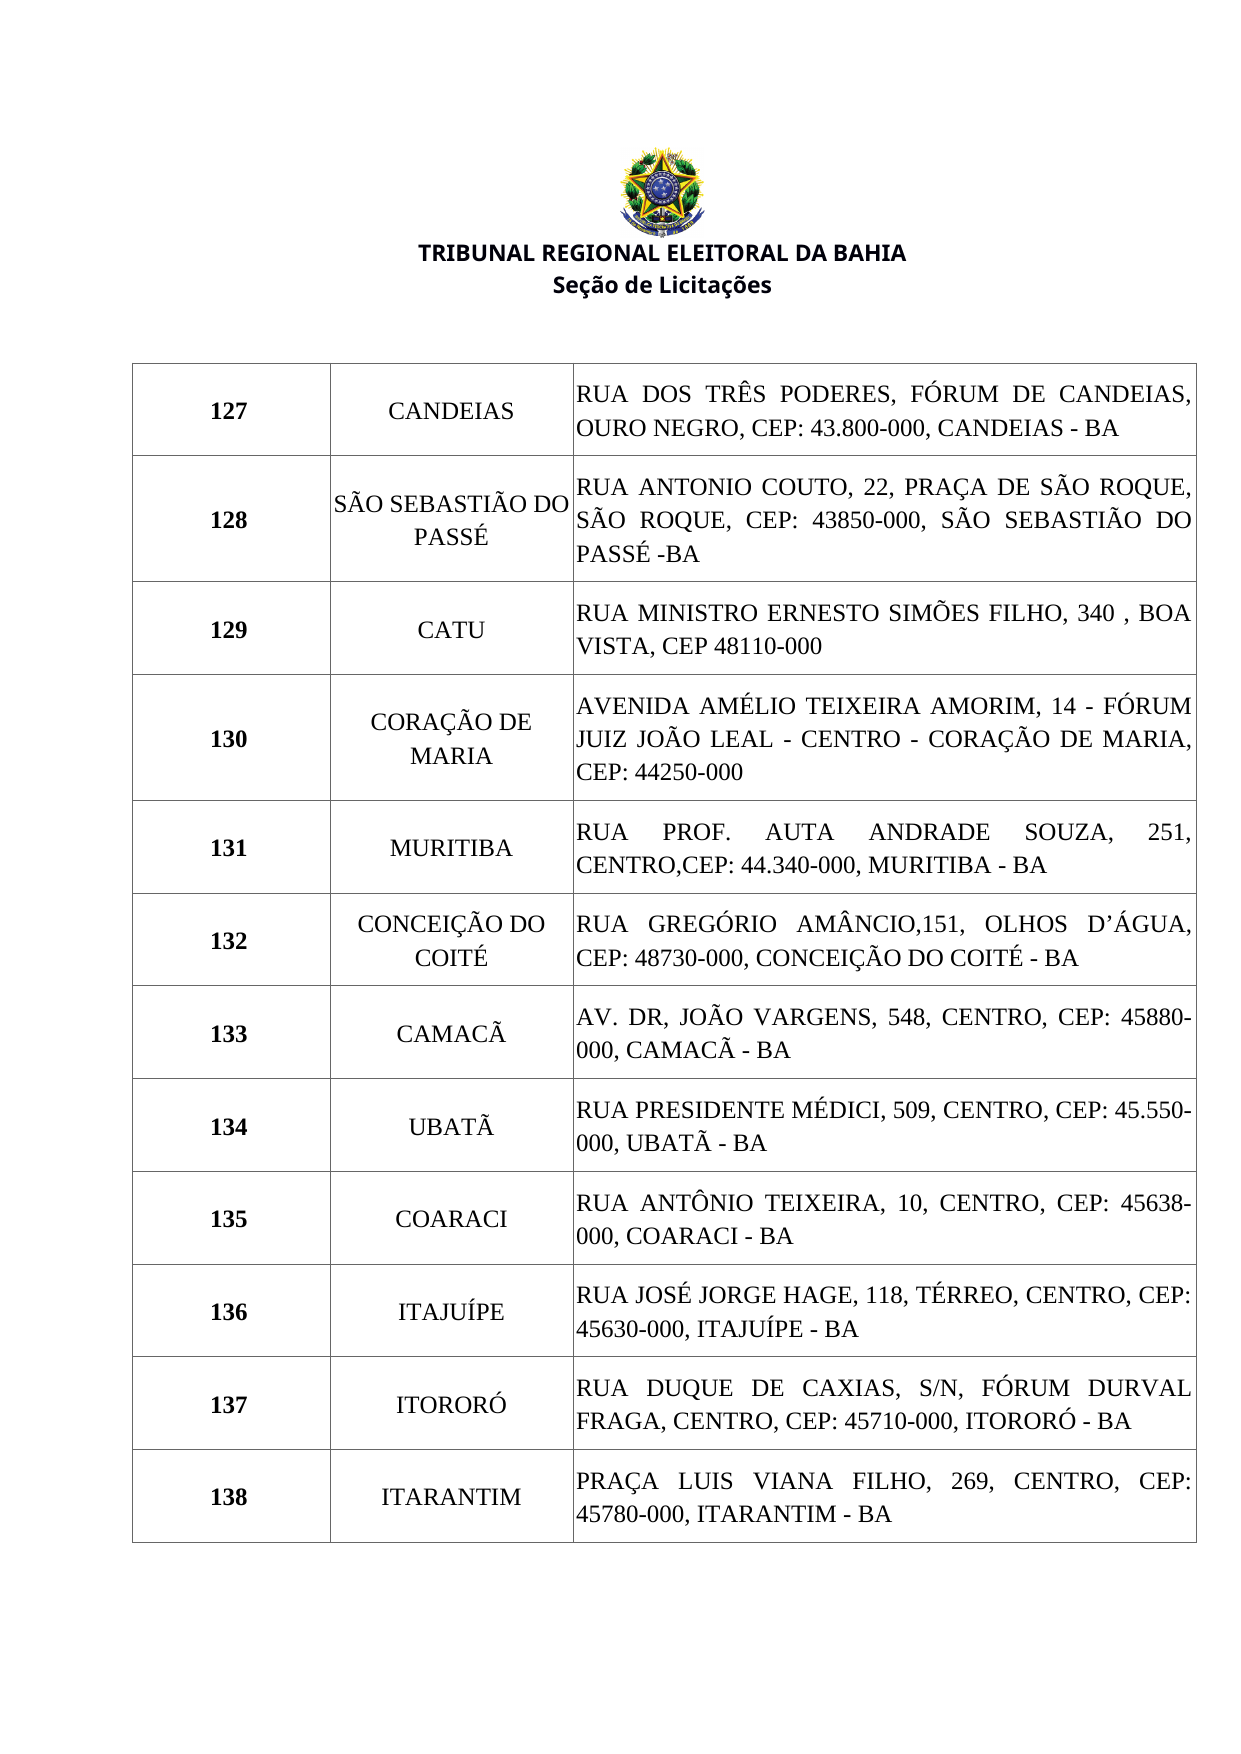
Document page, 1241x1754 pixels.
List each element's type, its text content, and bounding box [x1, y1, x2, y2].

table_cell AV. DR, JOÃO VARGENS, 548, CENTRO, CEP: 45880-000, CAMACÃ - BA [574, 986, 1196, 1078]
table_cell 131 [133, 801, 330, 893]
table_cell UBATÃ [331, 1079, 573, 1171]
table_cell CATU [331, 582, 573, 674]
table_cell PRAÇA LUIS VIANA FILHO, 269, CENTRO, CEP: 45780-000, ITARANTIM - BA [574, 1450, 1196, 1542]
table_cell 133 [133, 986, 330, 1078]
table_cell MURITIBA [331, 801, 573, 893]
table_cell CANDEIAS [331, 364, 573, 455]
table_cell SÃO SEBASTIÃO DO PASSÉ [331, 456, 573, 581]
table_cell 135 [133, 1172, 330, 1263]
table_cell RUA MINISTRO ERNESTO SIMÕES FILHO, 340 , BOA VISTA, CEP 48110-000 [574, 582, 1196, 674]
table_cell AVENIDA AMÉLIO TEIXEIRA AMORIM, 14 - FÓRUM JUIZ JOÃO LEAL - CENTRO - CORAÇÃO DE MARIA, CEP: 44250-000 [574, 675, 1196, 800]
table_cell RUA ANTONIO COUTO, 22, PRAÇA DE SÃO ROQUE, SÃO ROQUE, CEP: 43850-000, SÃO SEBASTIÃO DO PASSÉ -BA [574, 456, 1196, 581]
table_cell RUA DOS TRÊS PODERES, FÓRUM DE CANDEIAS, OURO NEGRO, CEP: 43.800-000, CANDEIAS - BA [574, 364, 1196, 455]
table_cell CAMACÃ [331, 986, 573, 1078]
table_cell 132 [133, 894, 330, 985]
table_cell ITORORÓ [331, 1357, 573, 1449]
table_cell 129 [133, 582, 330, 674]
table_cell RUA GREGÓRIO AMÂNCIO,151, OLHOS D’ÁGUA, CEP: 48730-000, CONCEIÇÃO DO COITÉ - BA [574, 894, 1196, 985]
table_cell RUA PROF. AUTA ANDRADE SOUZA, 251, CENTRO,CEP: 44.340-000, MURITIBA - BA [574, 801, 1196, 893]
table_cell 127 [133, 364, 330, 455]
table_cell RUA JOSÉ JORGE HAGE, 118, TÉRREO, CENTRO, CEP: 45630-000, ITAJUÍPE - BA [574, 1265, 1196, 1356]
table_cell RUA DUQUE DE CAXIAS, S/N, FÓRUM DURVAL FRAGA, CENTRO, CEP: 45710-000, ITORORÓ - BA [574, 1357, 1196, 1449]
table_cell COARACI [331, 1172, 573, 1263]
table_cell RUA PRESIDENTE MÉDICI, 509, CENTRO, CEP: 45.550-000, UBATÃ - BA [574, 1079, 1196, 1171]
table_cell 138 [133, 1450, 330, 1542]
table_cell 130 [133, 675, 330, 800]
table_cell 128 [133, 456, 330, 581]
table_cell 137 [133, 1357, 330, 1449]
table_cell ITAJUÍPE [331, 1265, 573, 1356]
table_cell CORAÇÃO DE MARIA [331, 675, 573, 800]
table_cell 136 [133, 1265, 330, 1356]
table_cell 134 [133, 1079, 330, 1171]
table_cell RUA ANTÔNIO TEIXEIRA, 10, CENTRO, CEP: 45638-000, COARACI - BA [574, 1172, 1196, 1263]
table_cell ITARANTIM [331, 1450, 573, 1542]
table_cell CONCEIÇÃO DO COITÉ [331, 894, 573, 985]
